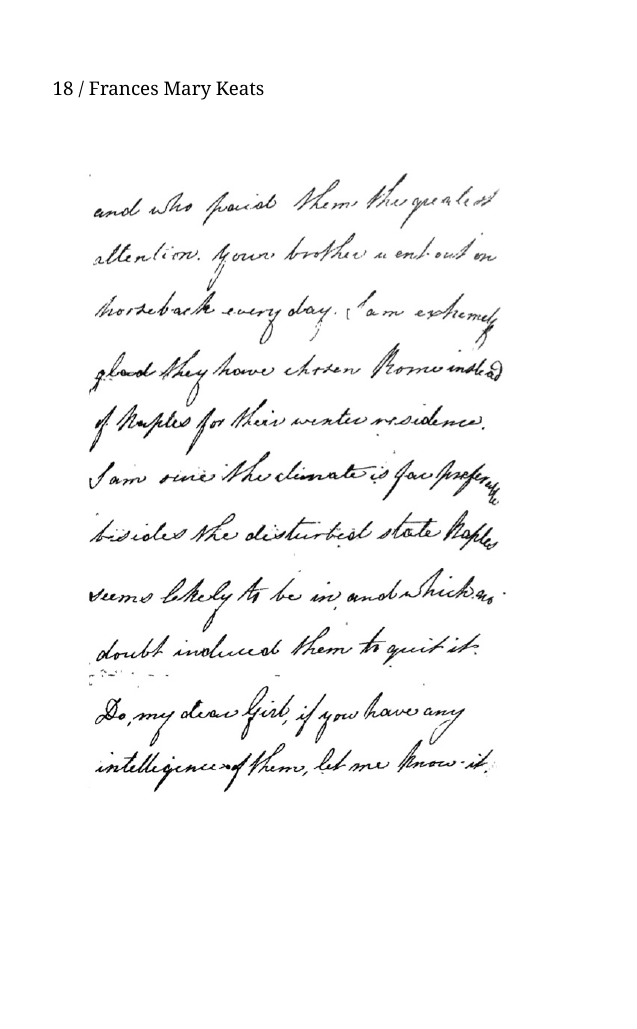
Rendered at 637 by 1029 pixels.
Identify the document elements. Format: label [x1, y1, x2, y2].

picture [78, 162, 513, 799]
